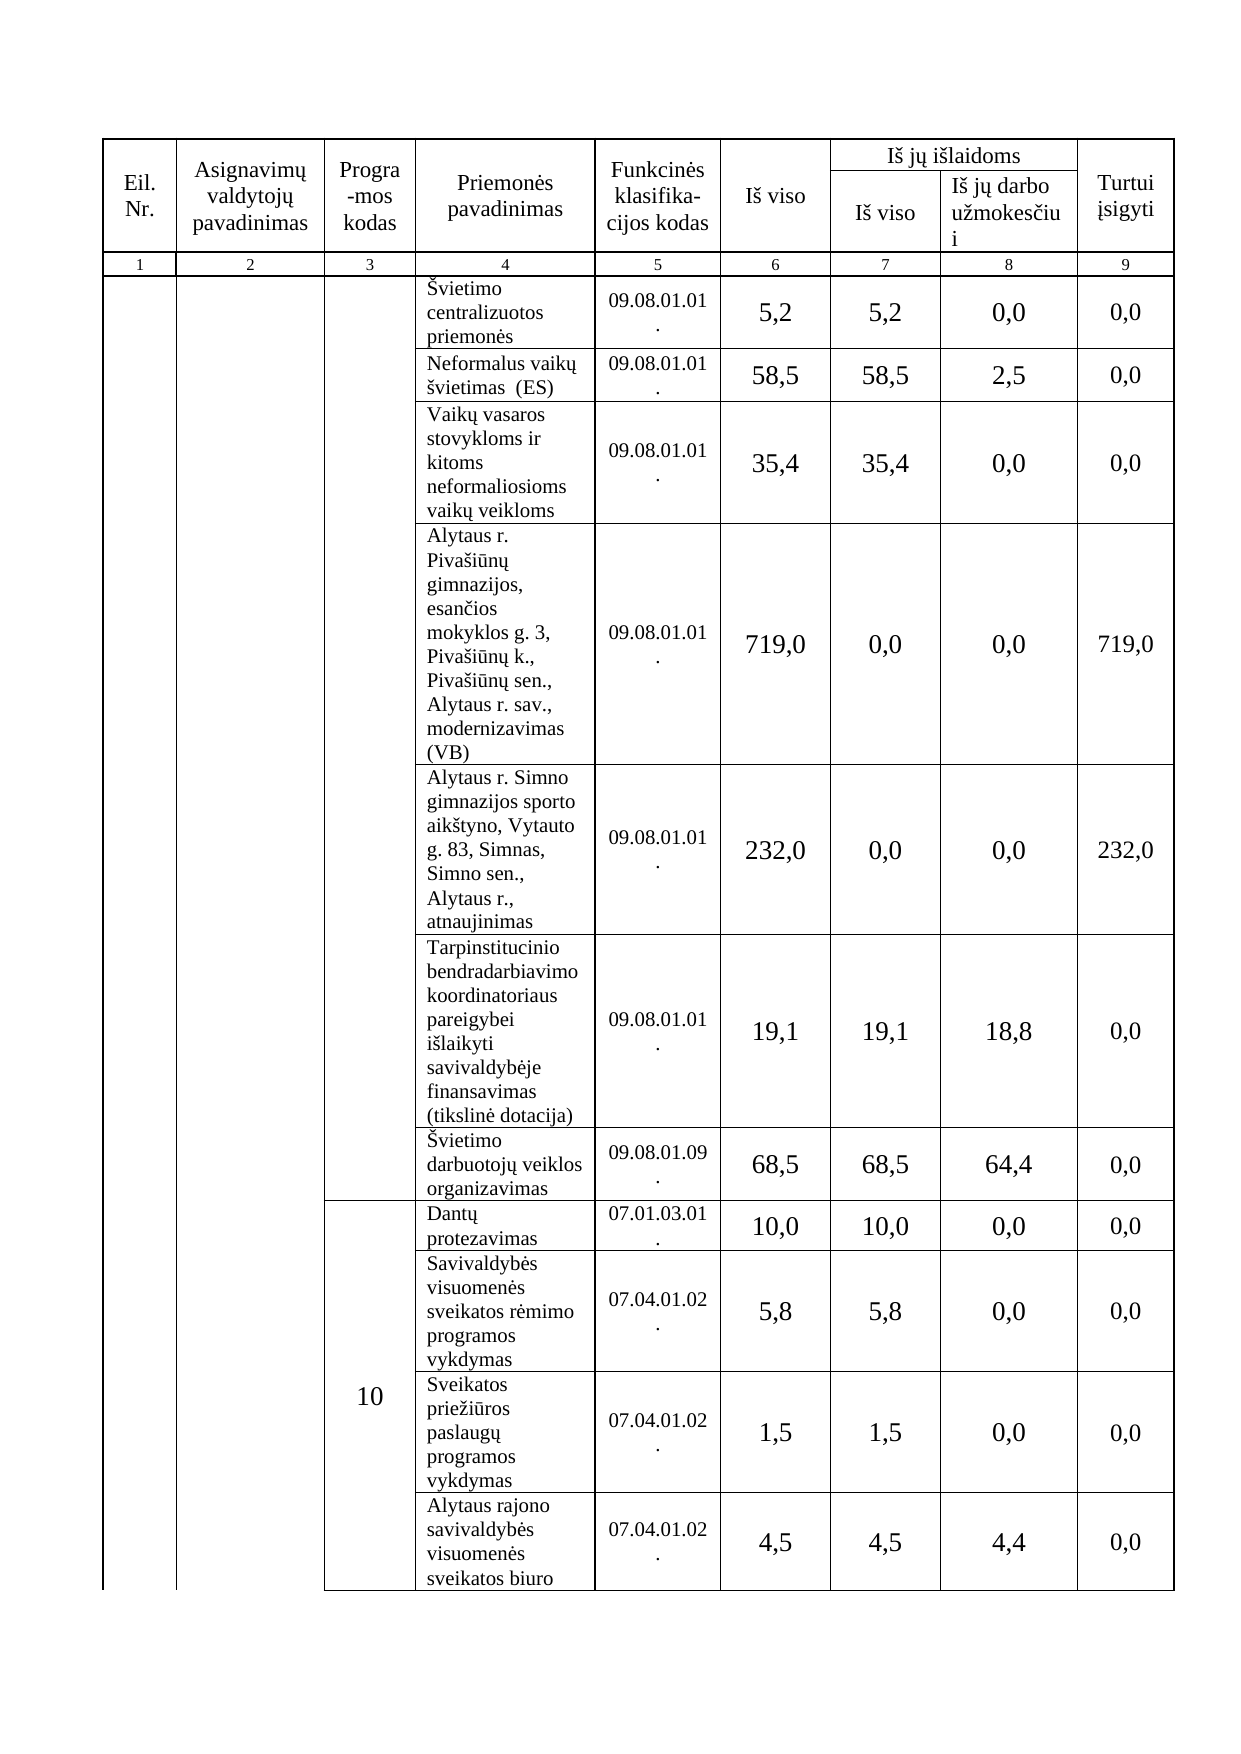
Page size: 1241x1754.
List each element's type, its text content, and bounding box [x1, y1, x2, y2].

table_cell 07.04.01.02. [596, 1372, 720, 1492]
table_cell Iš jų darbo užmokesčiui [941, 171, 1077, 251]
table_cell 4 [416, 253, 594, 275]
table_cell Dantų protezavimas [416, 1201, 594, 1249]
table_cell 2 [177, 253, 324, 275]
table_cell 09.08.01.01. [596, 765, 720, 933]
table_header Iš jų išlaidoms [831, 140, 1077, 170]
table_cell 07.01.03.01. [596, 1201, 720, 1249]
table_cell 0,0 [1078, 402, 1173, 522]
table_cell 0,0 [941, 277, 1077, 348]
table_cell 0,0 [1078, 1372, 1173, 1492]
table_cell 07.04.01.02. [596, 1493, 720, 1589]
table_cell 58,5 [721, 349, 830, 401]
table_cell Švietimo darbuotojų veiklos organizavimas [416, 1128, 594, 1200]
table_cell 1,5 [831, 1372, 940, 1492]
table_cell 1 [104, 253, 175, 275]
table_header Turtui įsigyti [1078, 140, 1173, 251]
table_cell Vaikų vasaros stovykloms ir kitoms neformaliosioms vaikų veikloms [416, 402, 594, 522]
table_cell 10,0 [721, 1201, 830, 1249]
table_cell 18,8 [941, 935, 1077, 1127]
table_cell [104, 277, 176, 1589]
table_cell 719,0 [721, 524, 830, 764]
table_header Iš viso [721, 140, 830, 251]
table_cell 0,0 [941, 1251, 1077, 1371]
table_header Asignavimų valdytojų pavadinimas [177, 140, 324, 251]
table_cell 9 [1078, 253, 1173, 275]
table_cell 09.08.01.01. [596, 935, 720, 1127]
table_cell 2,5 [941, 349, 1077, 401]
table_header Funkcinės klasifika-cijos kodas [596, 140, 720, 251]
table_cell Švietimo centralizuotos priemonės [416, 277, 594, 348]
table_cell 0,0 [941, 1201, 1077, 1249]
table_cell 5,2 [721, 277, 830, 348]
table_cell [325, 277, 415, 1200]
table_cell Sveikatos priežiūros paslaugų programos vykdymas [416, 1372, 594, 1492]
table_cell 0,0 [941, 1372, 1077, 1492]
table_cell 6 [721, 253, 830, 275]
table_cell 0,0 [941, 402, 1077, 522]
table_cell 0,0 [1078, 277, 1173, 348]
table_cell 19,1 [721, 935, 830, 1127]
table_cell 5,2 [831, 277, 940, 348]
table_header Priemonės pavadinimas [416, 140, 594, 251]
table_cell 5,8 [721, 1251, 830, 1371]
table_cell 0,0 [1078, 1251, 1173, 1371]
table_cell 0,0 [1078, 1493, 1173, 1589]
table_cell 4,5 [721, 1493, 830, 1589]
table_cell [177, 277, 324, 1589]
table_cell 35,4 [721, 402, 830, 522]
table_cell 4,5 [831, 1493, 940, 1589]
table_cell 09.08.01.09. [596, 1128, 720, 1200]
table_cell Alytaus rajono savivaldybės visuomenės sveikatos biuro [416, 1493, 594, 1589]
table_cell Savivaldybės visuomenės sveikatos rėmimo programos vykdymas [416, 1251, 594, 1371]
table_cell 5,8 [831, 1251, 940, 1371]
table_cell 232,0 [721, 765, 830, 933]
table_cell 09.08.01.01. [596, 277, 720, 348]
table_cell Alytaus r. Pivašiūnų gimnazijos, esančios mokyklos g. 3, Pivašiūnų k., Pivašiūnų sen., Alytaus r. sav., modernizavimas (VB) [416, 524, 594, 764]
table_cell 09.08.01.01. [596, 402, 720, 522]
table_cell 1,5 [721, 1372, 830, 1492]
table_cell 0,0 [941, 524, 1077, 764]
table_cell Tarpinstitucinio bendradarbiavimo koordinatoriaus pareigybei išlaikyti savivaldybėje finansavimas (tikslinė dotacija) [416, 935, 594, 1127]
table_cell 09.08.01.01. [596, 349, 720, 401]
table_header Eil. Nr. [104, 140, 176, 251]
table_cell 09.08.01.01. [596, 524, 720, 764]
table_cell Iš viso [831, 171, 940, 251]
table_cell 10,0 [831, 1201, 940, 1249]
table_cell 0,0 [1078, 935, 1173, 1127]
table_cell 0,0 [1078, 349, 1173, 401]
table_cell 3 [325, 253, 415, 275]
table_cell 64,4 [941, 1128, 1077, 1200]
table_header Progra-mos kodas [325, 140, 415, 251]
table_cell 8 [941, 253, 1077, 275]
table_cell Alytaus r. Simno gimnazijos sporto aikštyno, Vytauto g. 83, Simnas, Simno sen., Alytaus r., atnaujinimas [416, 765, 594, 933]
table_cell 07.04.01.02. [596, 1251, 720, 1371]
table_cell 0,0 [941, 765, 1077, 933]
table_cell 232,0 [1078, 765, 1173, 933]
table_cell 0,0 [1078, 1201, 1173, 1249]
table_cell 10 [325, 1201, 415, 1589]
table_cell 68,5 [721, 1128, 830, 1200]
table_cell Neformalus vaikų švietimas (ES) [416, 349, 594, 401]
table_cell 35,4 [831, 402, 940, 522]
table_cell 5 [596, 253, 720, 275]
table_cell 58,5 [831, 349, 940, 401]
table_cell 4,4 [941, 1493, 1077, 1589]
table_cell 719,0 [1078, 524, 1173, 764]
table_cell 0,0 [831, 524, 940, 764]
table_cell 0,0 [831, 765, 940, 933]
table_cell 68,5 [831, 1128, 940, 1200]
table_cell 7 [831, 253, 940, 275]
table_cell 0,0 [1078, 1128, 1173, 1200]
table_cell 19,1 [831, 935, 940, 1127]
